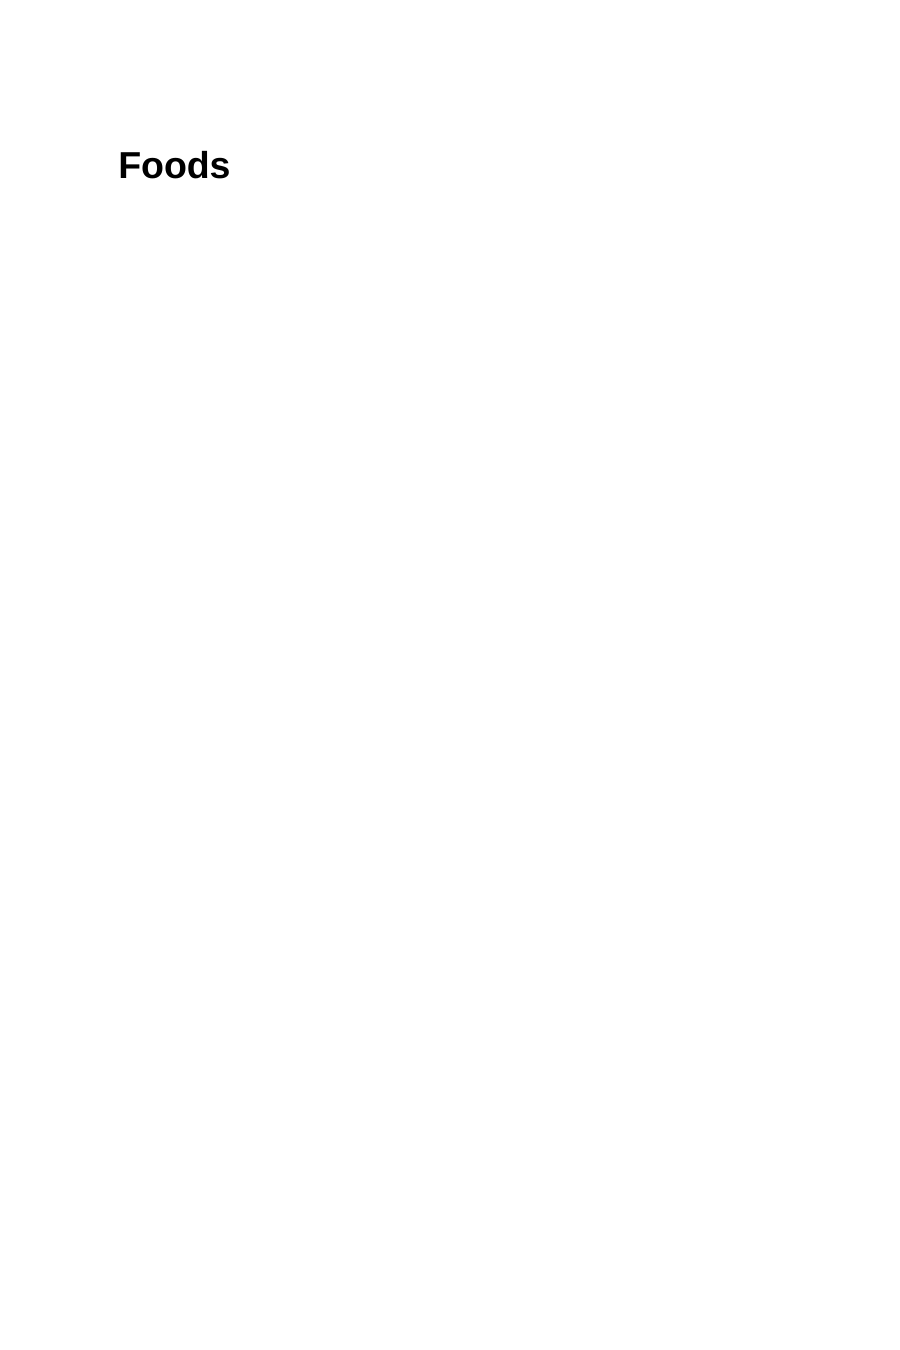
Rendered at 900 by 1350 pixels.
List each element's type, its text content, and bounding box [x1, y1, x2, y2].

subtitle Foods [118, 143, 782, 186]
